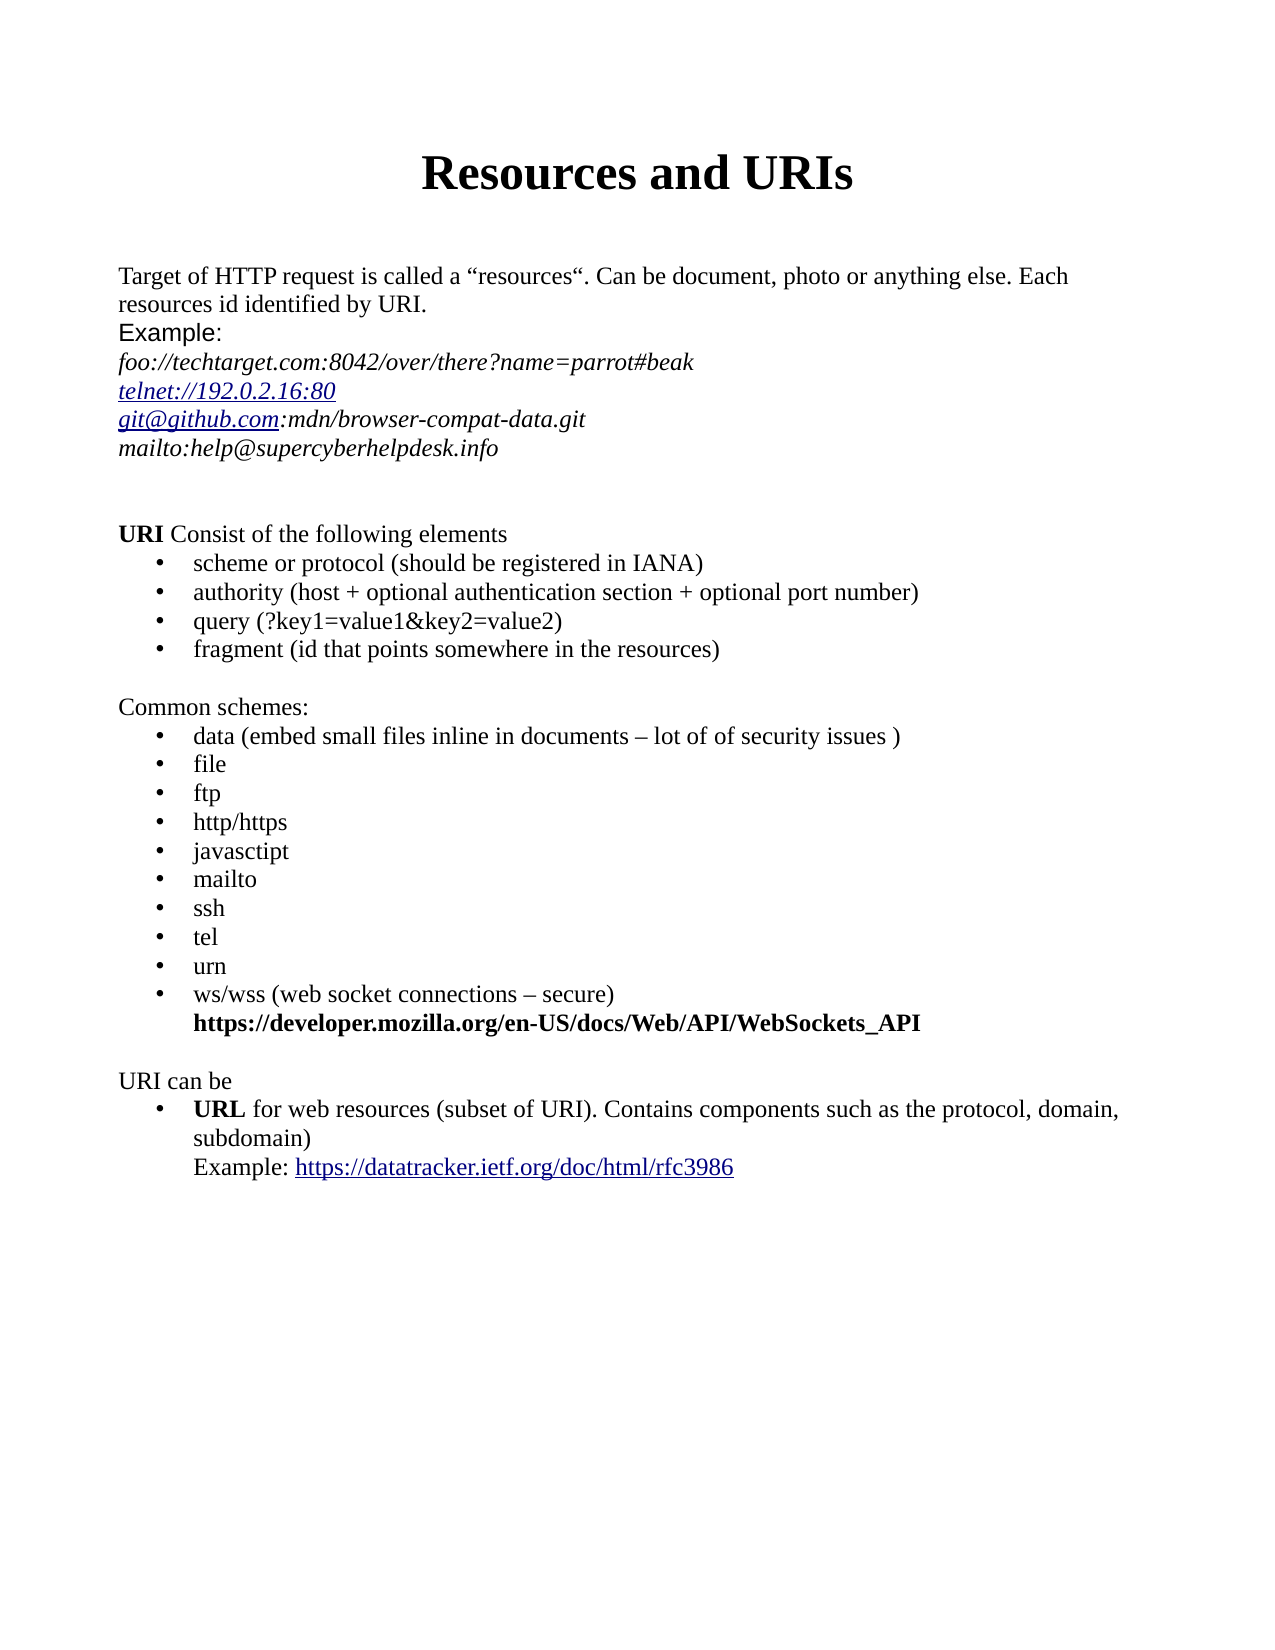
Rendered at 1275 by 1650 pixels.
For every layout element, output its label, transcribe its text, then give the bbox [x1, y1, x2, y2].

list javasctipt [156, 836, 1157, 864]
list urn [156, 951, 1157, 979]
list file [156, 749, 1157, 778]
list fragment (id that points somewhere in the resources) [156, 634, 1157, 663]
list mailto [156, 864, 1157, 893]
list scheme or protocol (should be registered in IANA) [156, 548, 1157, 577]
list http/https [156, 807, 1157, 836]
text URI can be [118, 1066, 1157, 1094]
list authority (host + optional authentication section + optional port number) [156, 577, 1157, 606]
list tel [156, 922, 1157, 951]
list URL for web resources (subset of URI). Contains components such as the protocol, domain, subdomain) Example: https://datatracker.ietf.org/doc/html/rfc3986 [156, 1094, 1157, 1181]
list query (?key1=value1&key2=value2) [156, 606, 1157, 634]
text URI Consist of the following elements [118, 519, 1157, 548]
text Common schemes: [118, 692, 1157, 721]
list ssh [156, 893, 1157, 922]
text Target of HTTP request is called a “resources“. Can be document, photo or anything else. Each resources id identified by URI. Example: foo://techtarget.com:8042/over/there?name=parrot#beak telnet://192.0.2.16:80 git@github.com:mdn/browser-compat-data.git mailto:help@supercyberhelpdesk.info [118, 261, 1157, 462]
list data (embed small files inline in documents – lot of of security issues ) [156, 721, 1157, 749]
subtitle Resources and URIs [118, 143, 1157, 201]
list ftp [156, 778, 1157, 807]
list ws/wss (web socket connections – secure) https://developer.mozilla.org/en-US/docs/Web/API/WebSockets_API [156, 979, 1157, 1037]
